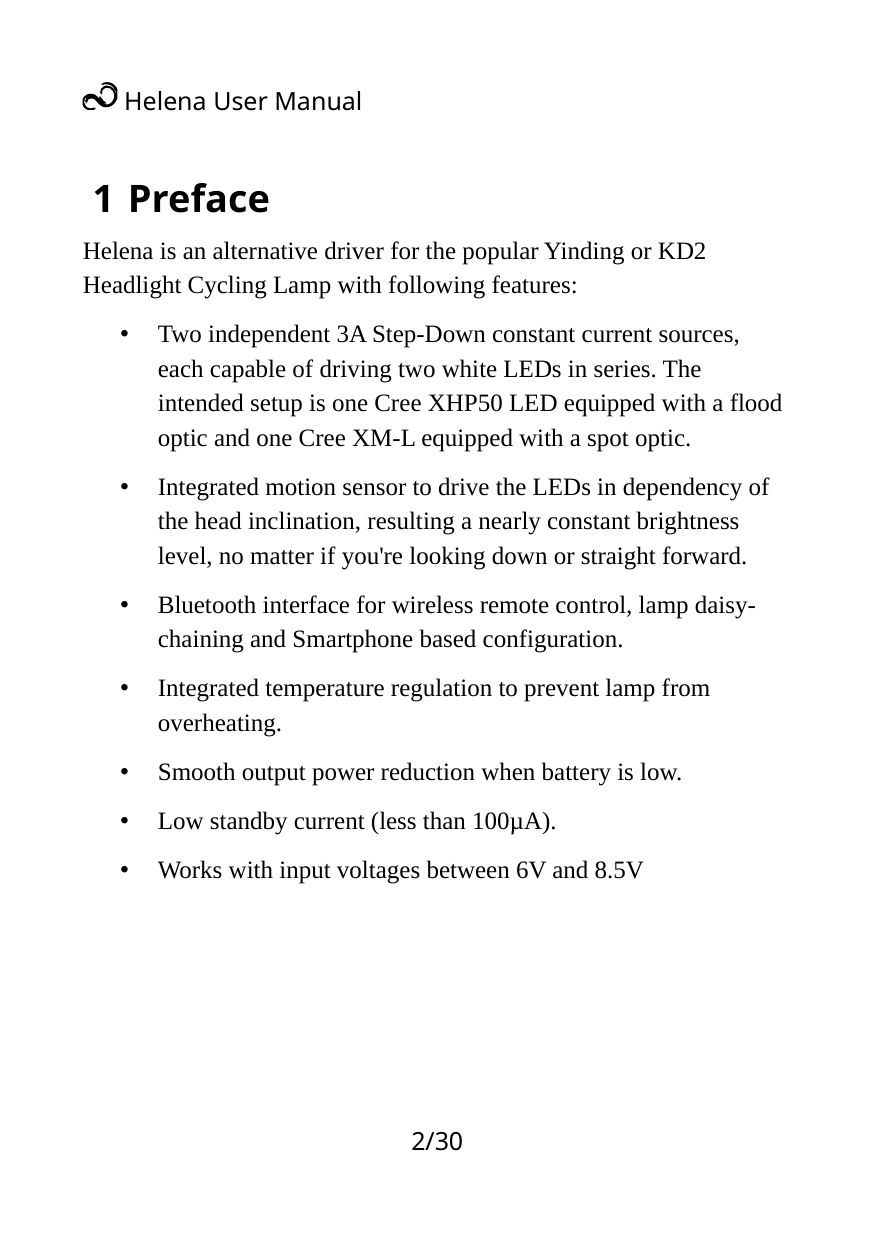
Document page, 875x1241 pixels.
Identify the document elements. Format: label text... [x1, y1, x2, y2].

list Low standby current (less than 100µA). [120, 806, 791, 835]
list Integrated temperature regulation to prevent lamp from overheating. [120, 673, 791, 737]
list Integrated motion sensor to drive the LEDs in dependency of the head inclination, resulting a nearly constant brightness level, no matter if you're looking down or straight forward. [120, 472, 791, 569]
subtitle Preface [83, 172, 791, 223]
list Two independent 3A Step-Down constant current sources, each capable of driving two white LEDs in series. The intended setup is one Cree XHP50 LED equipped with a flood optic and one Cree XM-L equipped with a spot optic. [120, 319, 791, 452]
text Helena is an alternative driver for the popular Yinding or KD2 Headlight Cycling Lamp with following features: [83, 236, 791, 299]
list Works with input voltages between 6V and 8.5V [120, 855, 791, 884]
list Bluetooth interface for wireless remote control, lamp daisy-chaining and Smartphone based configuration. [120, 590, 791, 653]
list Smooth output power reduction when battery is low. [120, 757, 791, 786]
